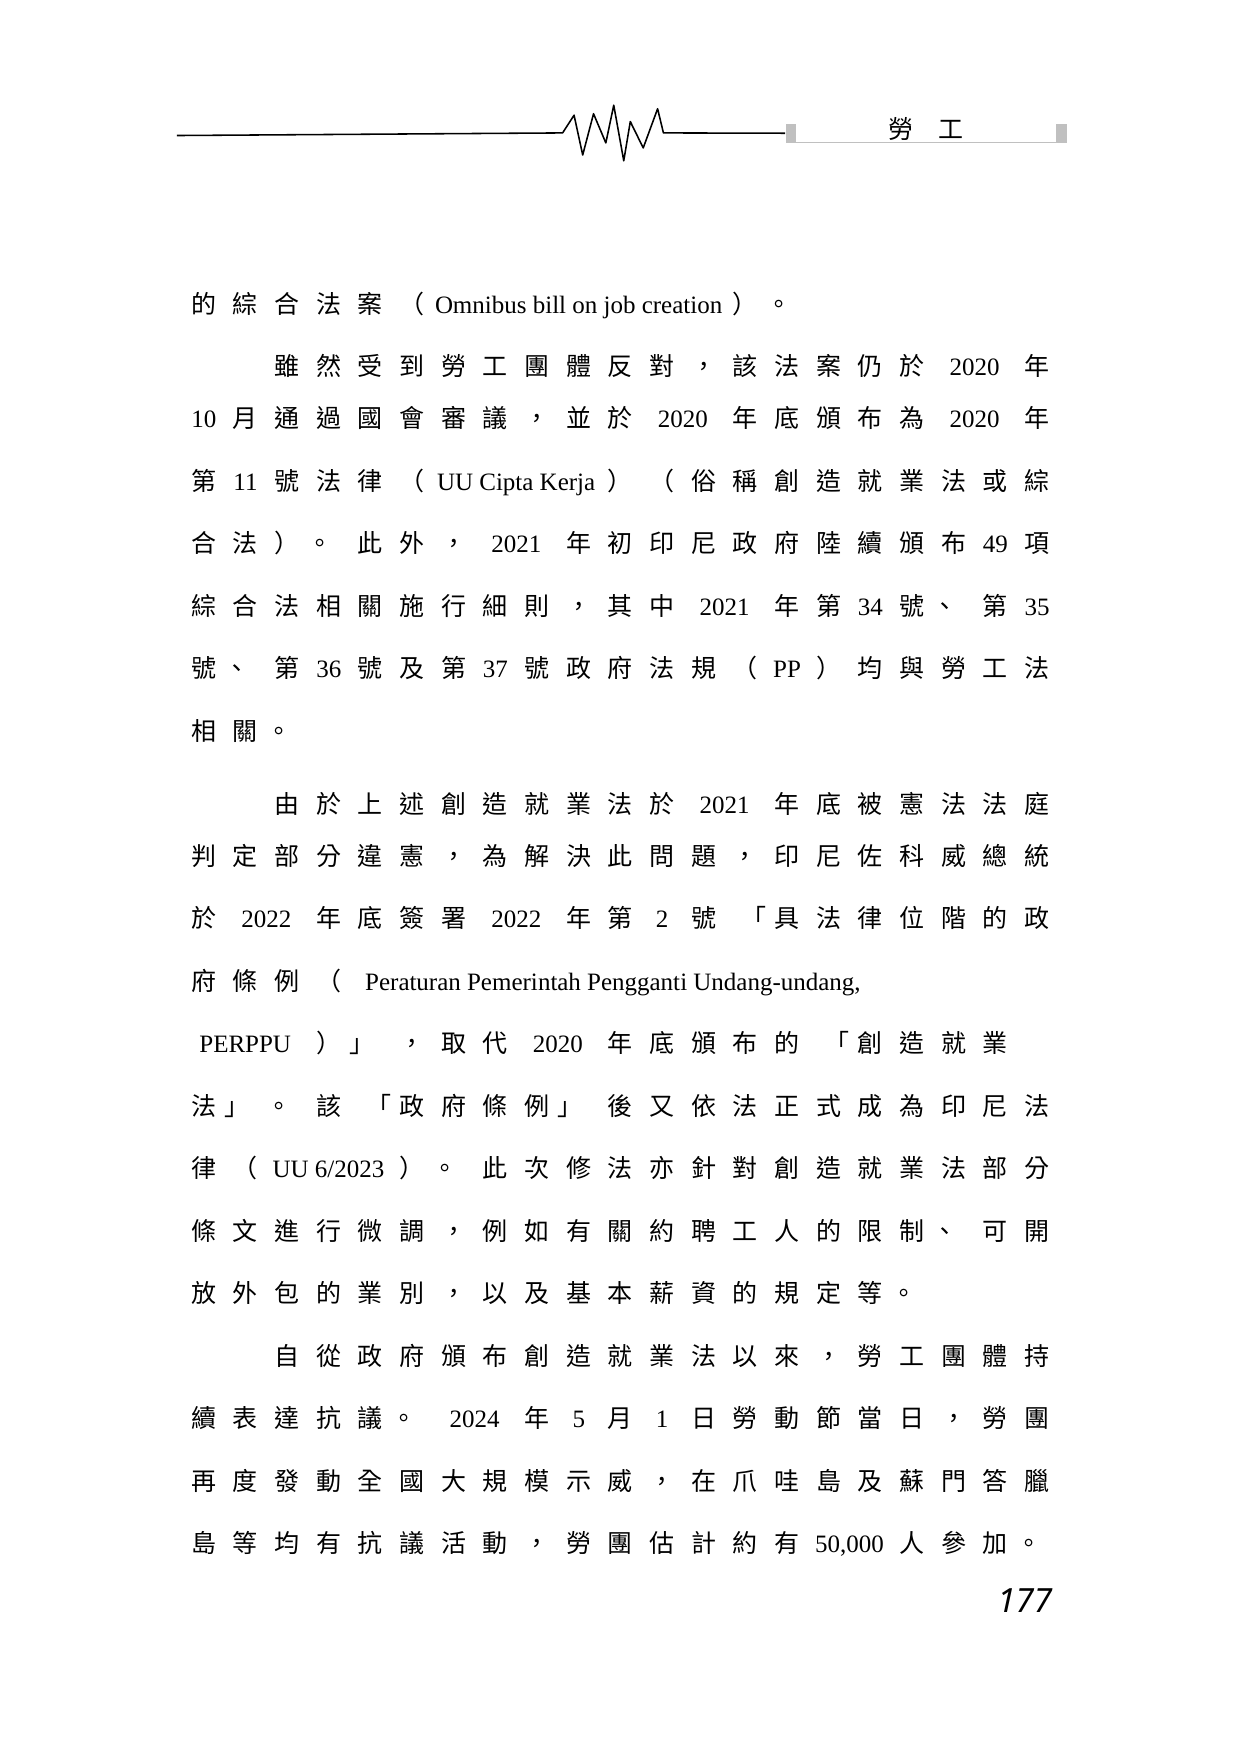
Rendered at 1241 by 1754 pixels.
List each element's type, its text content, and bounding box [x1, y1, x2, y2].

text 雖然受到勞工團體反對，該法案仍於2020年10月通過國會審議，並於2020年底頒布為2020年第11號法律（UU Cipta Kerja）（俗稱創造就業法或綜合法）。此外，2021年初印尼政府陸續頒布49項綜合法相關施行細則，其中2021年第34號、第35號、第36號及第37號政府法規（PP）均與勞工法相關。 [183, 313, 1058, 750]
text 由於上述創造就業法於2021年底被憲法法庭判定部分違憲，為解決此問題，印尼佐科威總統於2022年底簽署2022年第2號「具法律位階的政府條例（Peraturan Pemerintah Pengganti Undang-undang, PERPPU）」，取代2020年底頒布的「創造就業法」。該「政府條例」後又依法正式成為印尼法律（UU 6/2023）。此次修法亦針對創造就業法部分條文進行微調，例如有關約聘工人的限制、可開放外包的業別，以及基本薪資的規定等。 [183, 750, 1058, 1313]
text 的綜合法案（Omnibus bill on job creation）。 [183, 250, 1058, 313]
text 自從政府頒布創造就業法以來，勞工團體持續表達抗議。2024年5月1日勞動節當日，勞團再度發動全國大規模示威，在爪哇島及蘇門答臘島等均有抗議活動，勞團估計約有50,000人參加。 [183, 1313, 1058, 1563]
